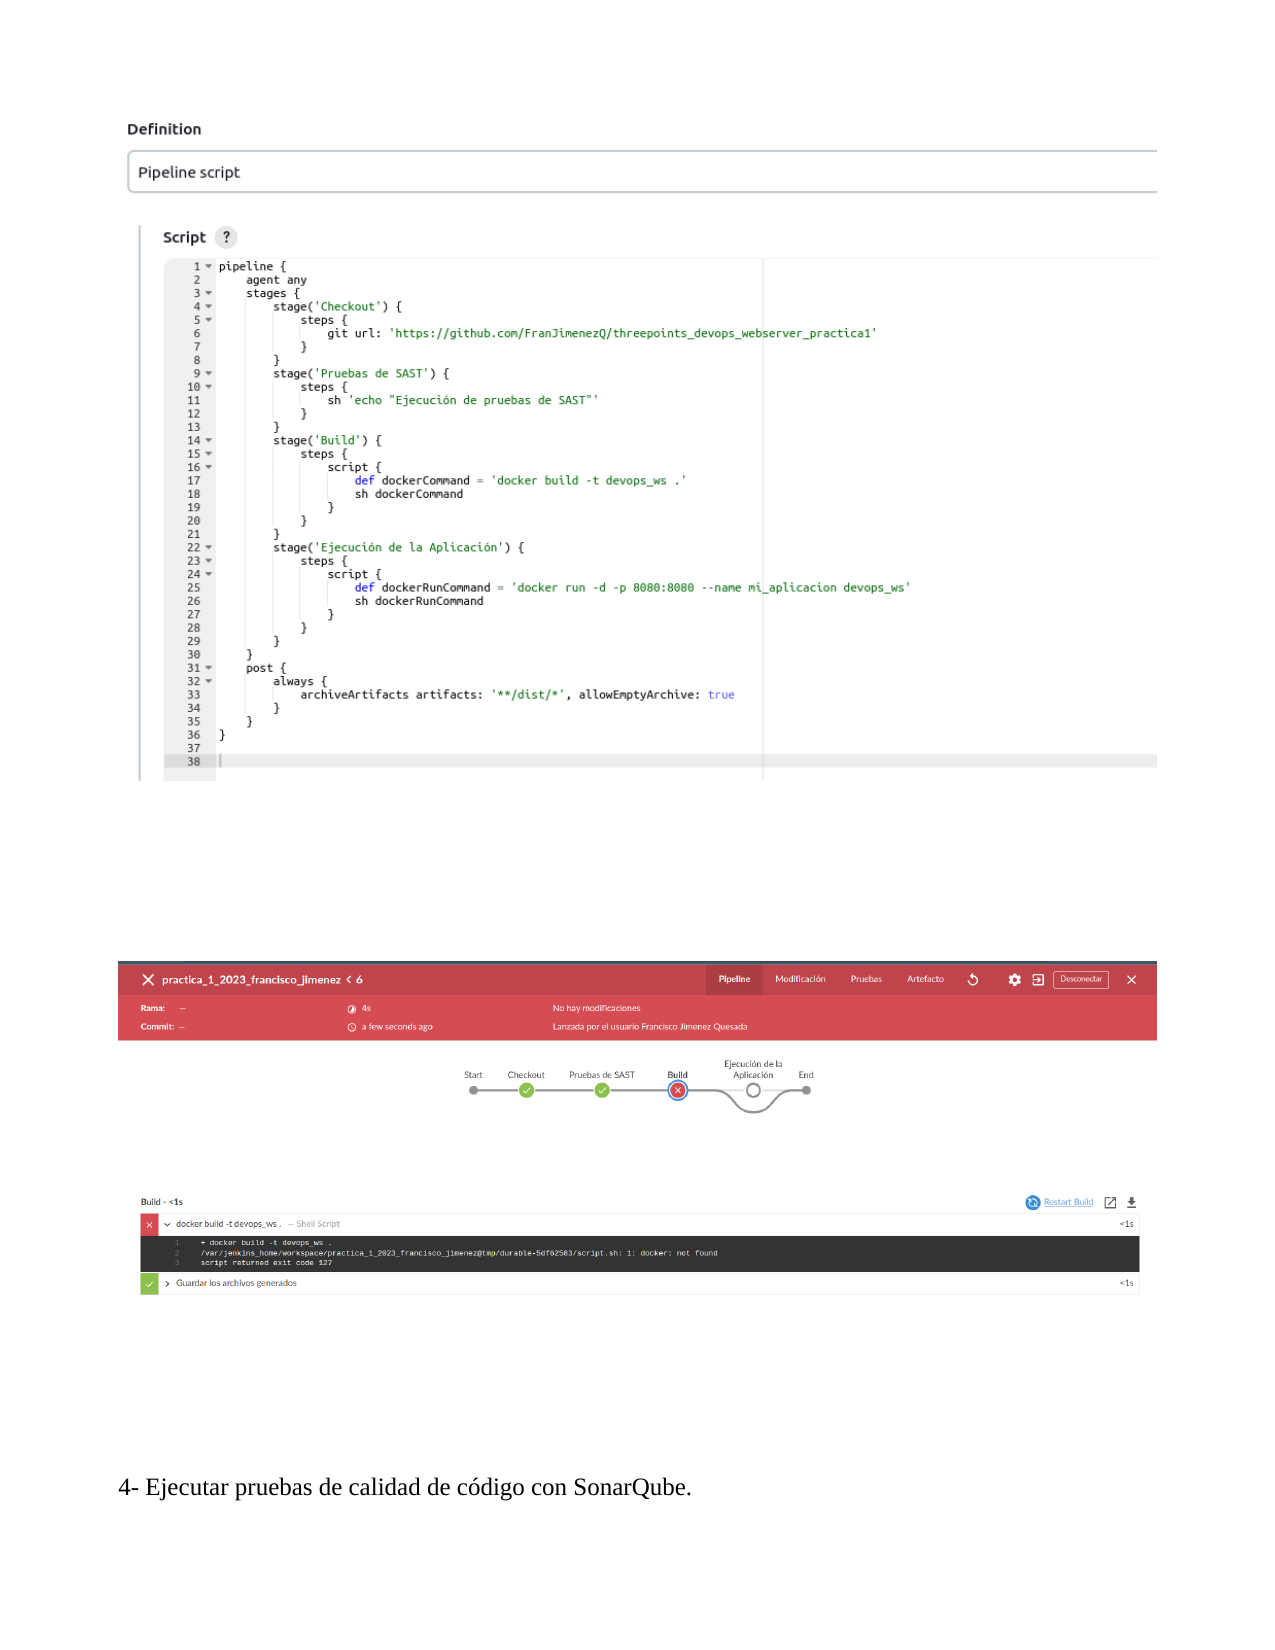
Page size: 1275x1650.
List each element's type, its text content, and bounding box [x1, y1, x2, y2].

picture [118, 961, 1157, 1296]
picture [118, 118, 1157, 781]
text 4- Ejecutar pruebas de calidad de código con SonarQube. [118, 1472, 1157, 1500]
